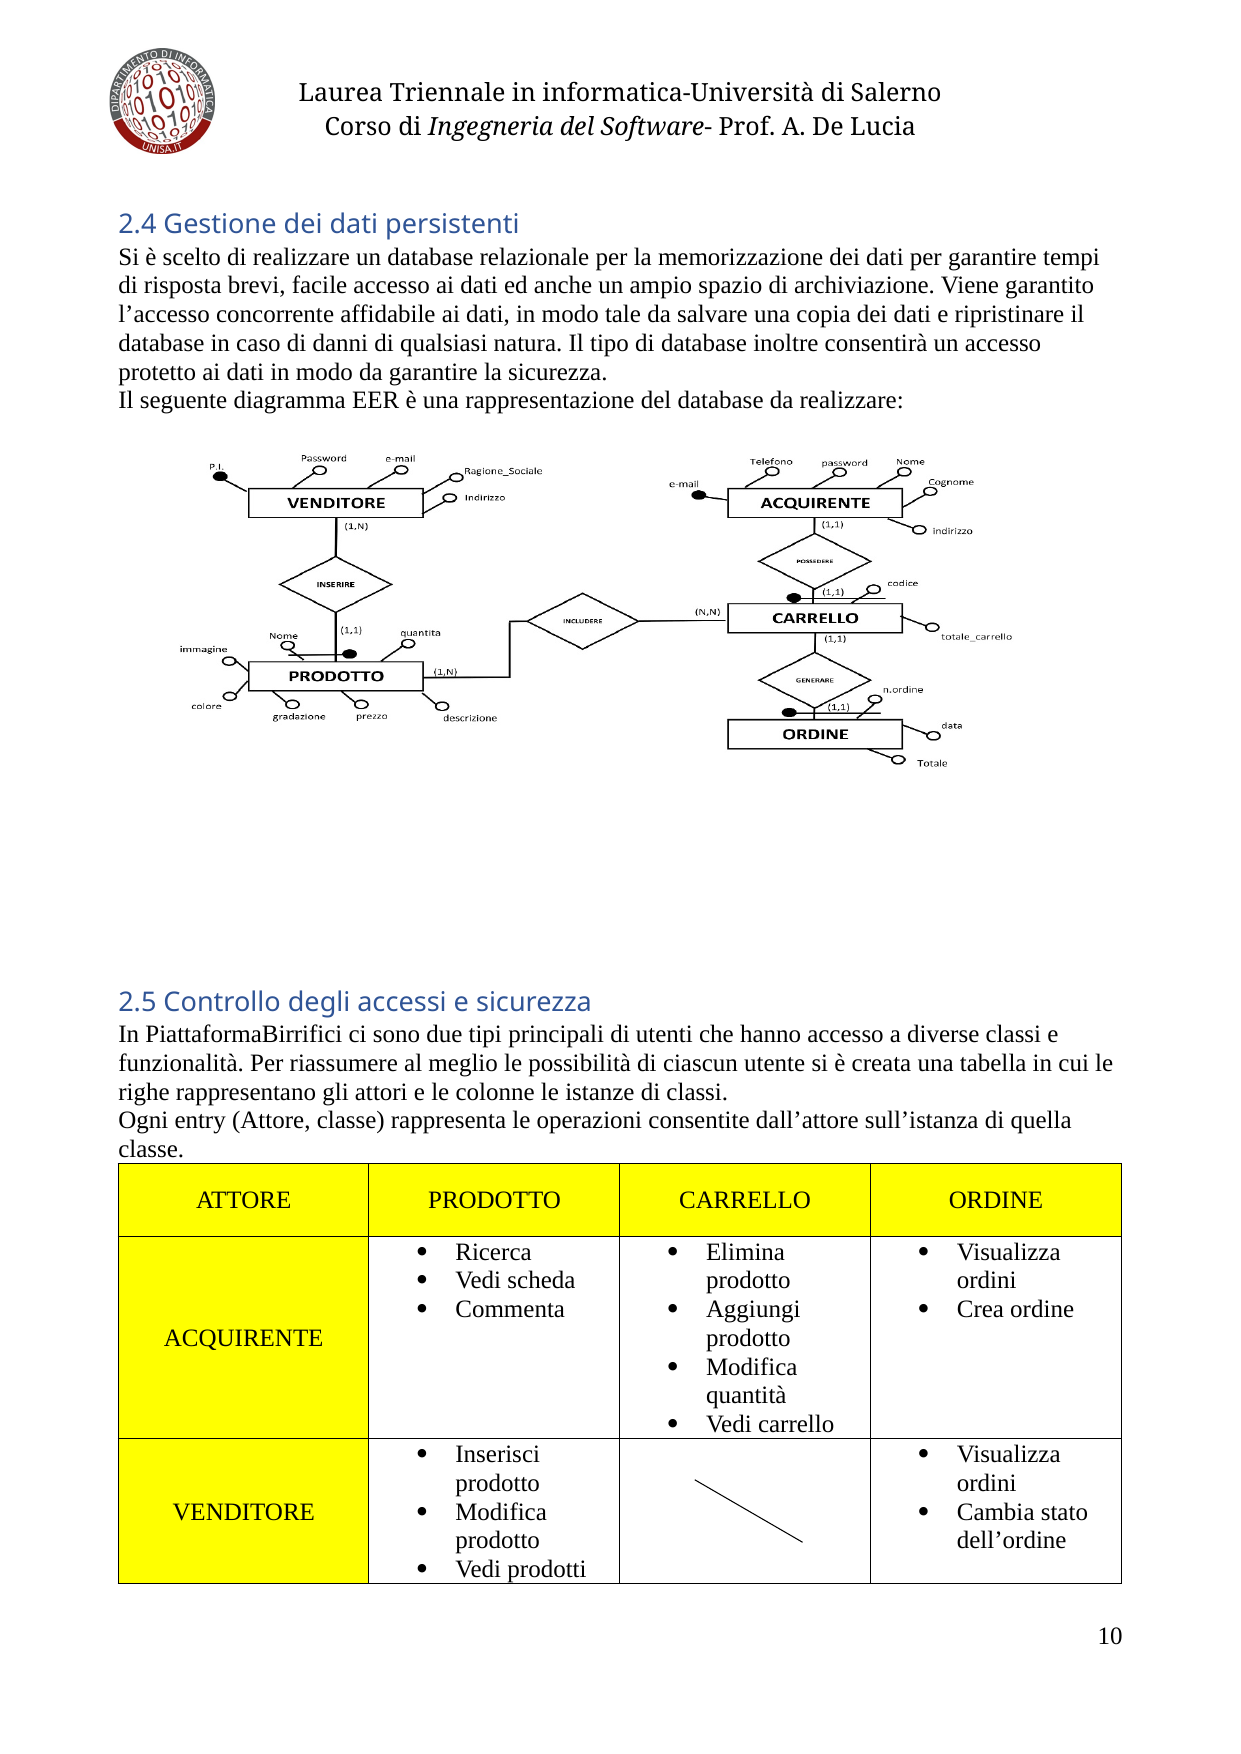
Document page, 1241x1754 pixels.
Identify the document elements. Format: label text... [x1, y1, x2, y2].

table_cell VENDITORE [119, 1439, 368, 1583]
table_cell Visualizza ordini Cambia stato dell’ordine [871, 1439, 1121, 1583]
table_cell Ricerca Vedi scheda Commenta [369, 1237, 619, 1438]
subtitle 2.5 Controllo degli accessi e sicurezza [118, 982, 1122, 1019]
table_header CARRELLO [620, 1164, 870, 1236]
table_cell Visualizza ordini Crea ordine [871, 1237, 1121, 1438]
text Ogni entry (Attore, classe) rappresenta le operazioni consentite dall’attore sull’istanza di quella classe. [118, 1106, 1122, 1163]
table_header ORDINE [871, 1164, 1121, 1236]
subtitle 2.4 Gestione dei dati persistenti [118, 205, 1122, 242]
text In PiattaformaBirrifici ci sono due tipi principali di utenti che hanno accesso a diverse classi e funzionalità. Per riassumere al meglio le possibilità di ciascun utente si è creata una tabella in cui le righe rappresentano gli attori e le colonne le istanze di classi. [118, 1019, 1122, 1106]
text Si è scelto di realizzare un database relazionale per la memorizzazione dei dati per garantire tempi di risposta brevi, facile accesso ai dati ed anche un ampio spazio di archiviazione. Viene garantito l’accesso concorrente affidabile ai dati, in modo tale da salvare una copia dei dati e ripristinare il database in caso di danni di qualsiasi natura. Il tipo di database inoltre consentirà un accesso protetto ai dati in modo da garantire la sicurezza. [118, 242, 1122, 385]
table_header ATTORE [119, 1164, 368, 1236]
table_header PRODOTTO [369, 1164, 619, 1236]
table_cell [620, 1439, 870, 1583]
text Il seguente diagramma EER è una rappresentazione del database da realizzare: [118, 385, 1122, 414]
table_cell ACQUIRENTE [119, 1237, 368, 1438]
table_cell Inserisci prodotto Modifica prodotto Vedi prodotti [369, 1439, 619, 1583]
table_cell Elimina prodotto Aggiungi prodotto Modifica quantità Vedi carrello [620, 1237, 870, 1438]
